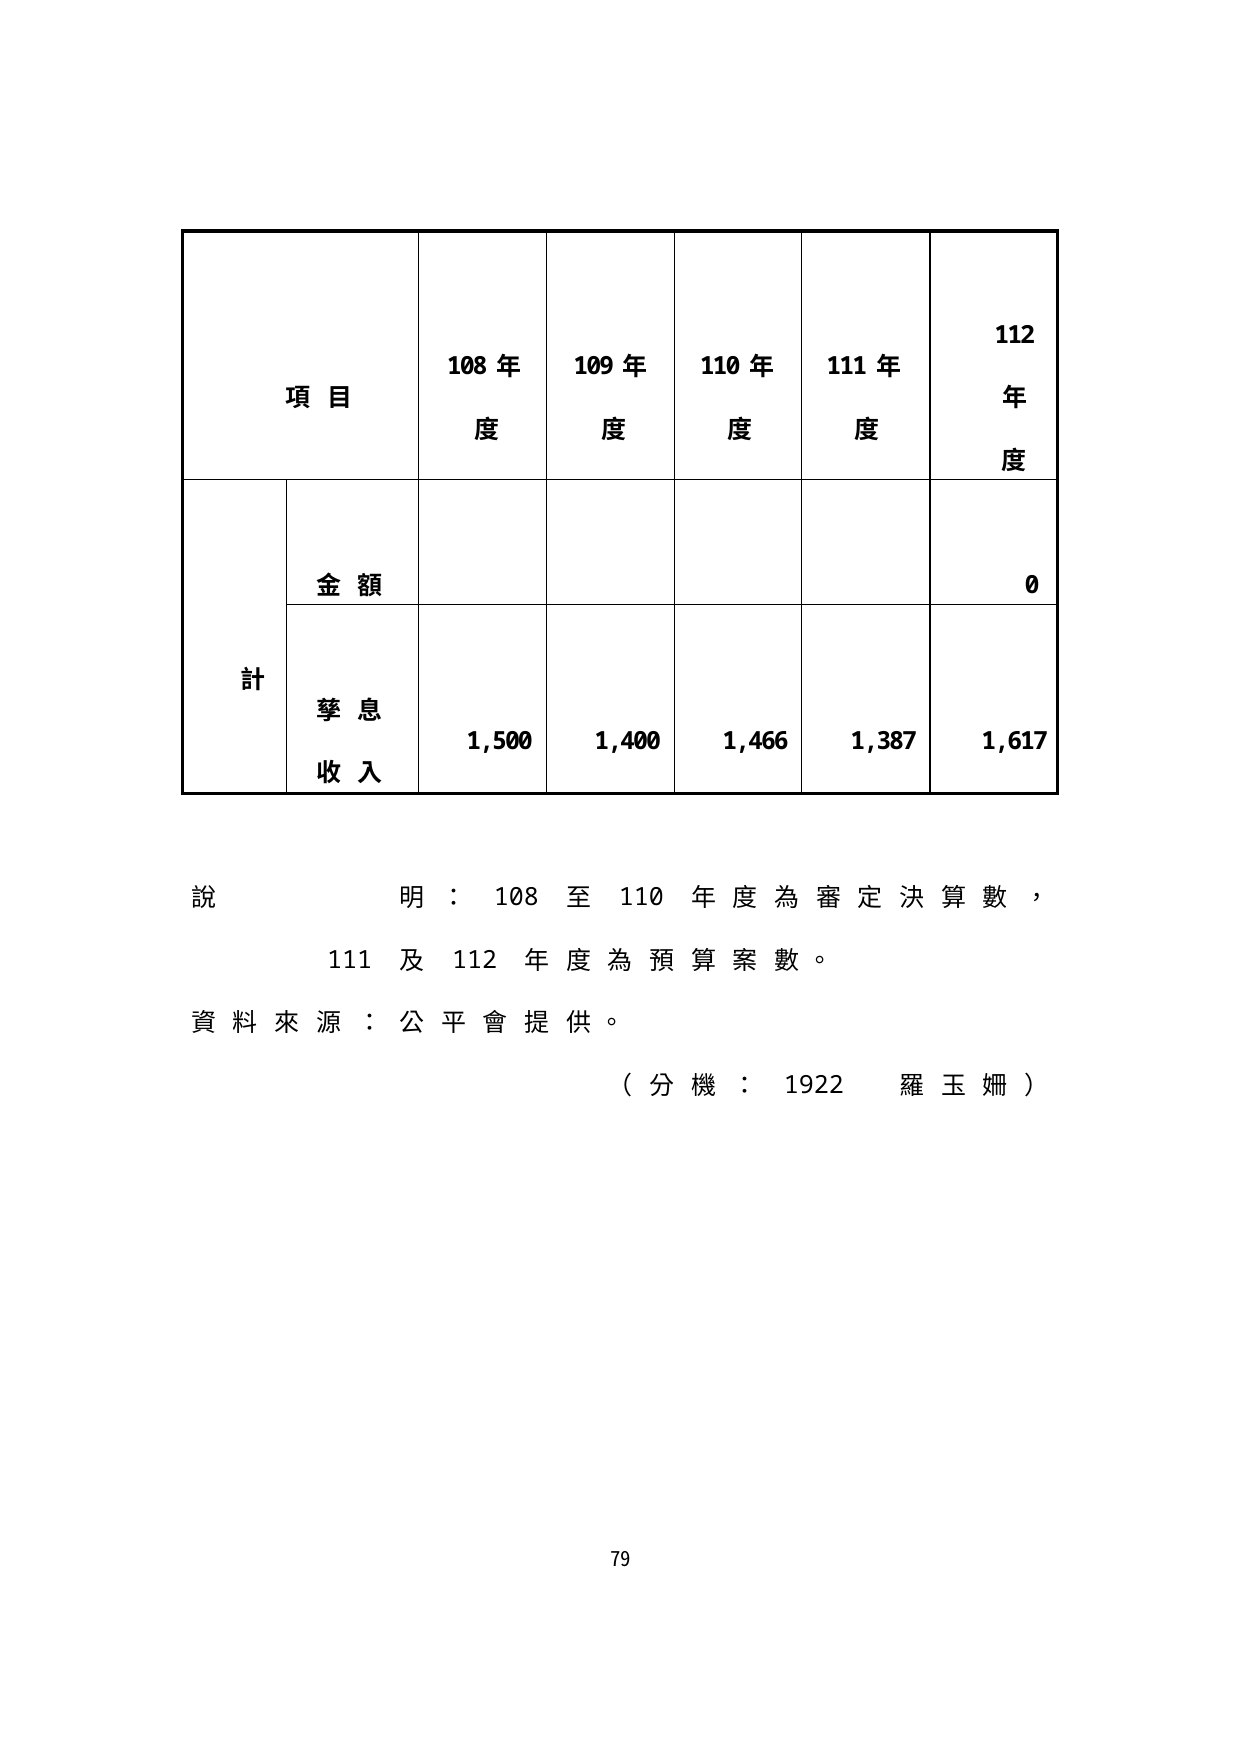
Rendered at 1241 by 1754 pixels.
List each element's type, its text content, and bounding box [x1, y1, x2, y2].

table_cell 1,500 [419, 605, 546, 792]
table_cell [675, 480, 801, 604]
text （分機：1922 羅玉姍） [183, 1042, 1058, 1104]
table_cell 0 [931, 480, 1056, 604]
table_cell 1,466 [675, 605, 801, 792]
text 說 明：108至110年度為審定決算數，111及112年度為預算案數。 [183, 854, 1058, 979]
table_cell [419, 480, 546, 604]
table_header 111年度 [802, 233, 929, 479]
table_cell 金額 [287, 480, 418, 604]
table_header 110年度 [675, 233, 801, 479]
table_cell 1,387 [802, 605, 929, 792]
table_header 項目 [184, 233, 418, 479]
table_header 108年度 [419, 233, 546, 479]
table_header 109年度 [547, 233, 674, 479]
table_cell [547, 480, 674, 604]
table_header 112年度 [931, 233, 1056, 479]
table_cell 計 [184, 480, 286, 792]
table_cell 孳息收入 [287, 605, 418, 792]
table_cell 1,400 [547, 605, 674, 792]
table_cell [802, 480, 929, 604]
table_cell 1,617 [931, 605, 1056, 792]
text 資料來源：公平會提供。 [183, 979, 1058, 1042]
